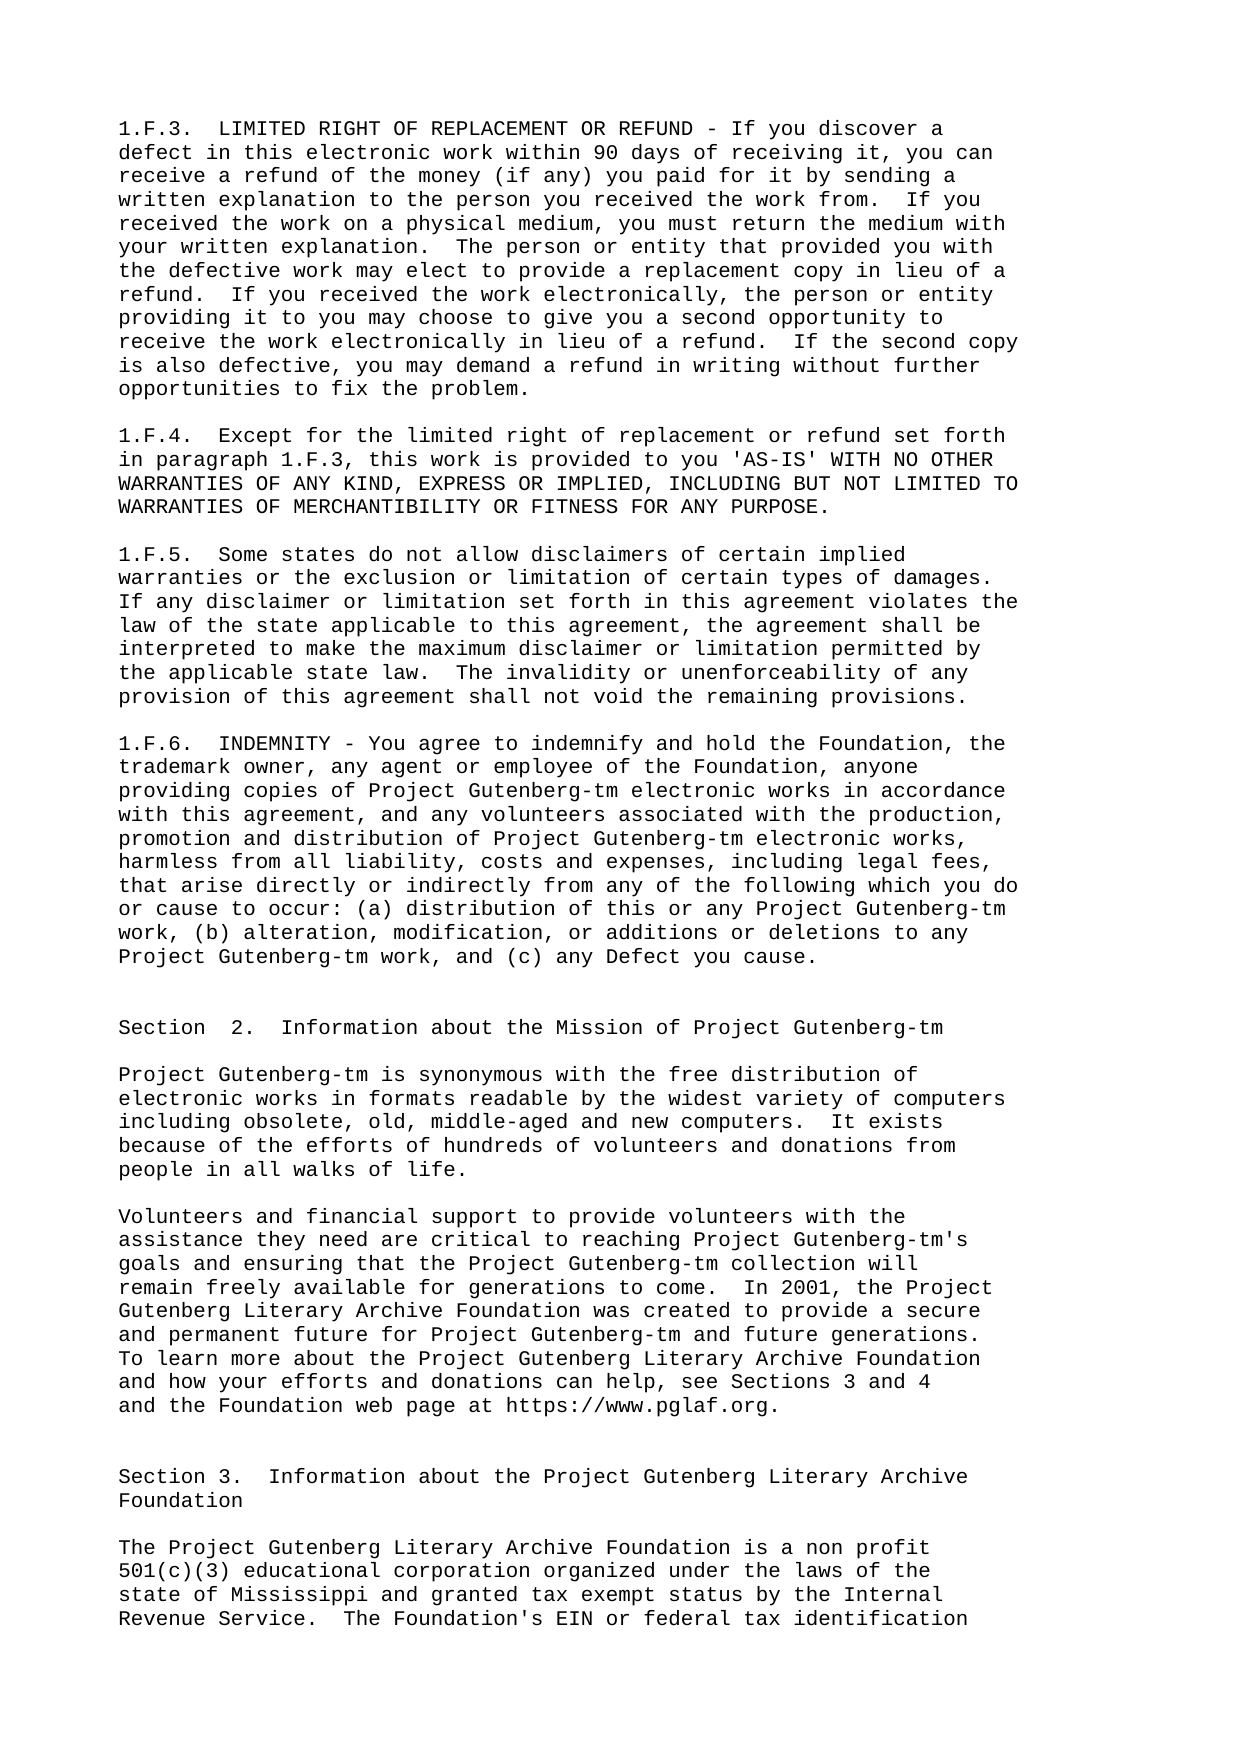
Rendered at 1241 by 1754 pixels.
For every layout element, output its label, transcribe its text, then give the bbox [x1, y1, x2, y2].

text people in all walks of life. [118, 1158, 1122, 1182]
text received the work on a physical medium, you must return the medium with [118, 213, 1122, 236]
text Project Gutenberg-tm is synonymous with the free distribution of [118, 1064, 1122, 1088]
text interpreted to make the maximum disclaimer or limitation permitted by [118, 638, 1122, 662]
text and the Foundation web page at https://www.pglaf.org. [118, 1395, 1122, 1419]
text warranties or the exclusion or limitation of certain types of damages. [118, 567, 1122, 591]
text providing it to you may choose to give you a second opportunity to [118, 307, 1122, 331]
text is also defective, you may demand a refund in writing without further [118, 354, 1122, 378]
text law of the state applicable to this agreement, the agreement shall be [118, 615, 1122, 638]
text including obsolete, old, middle-aged and new computers. It exists [118, 1111, 1122, 1135]
text Project Gutenberg-tm work, and (c) any Defect you cause. [118, 946, 1122, 969]
text the defective work may elect to provide a replacement copy in lieu of a [118, 260, 1122, 284]
text Revenue Service. The Foundation's EIN or federal tax identification [118, 1608, 1122, 1631]
text receive a refund of the money (if any) you paid for it by sending a [118, 165, 1122, 189]
text or cause to occur: (a) distribution of this or any Project Gutenberg-tm [118, 898, 1122, 922]
text 1.F.6. INDEMNITY - You agree to indemnify and hold the Foundation, the [118, 733, 1122, 757]
text WARRANTIES OF MERCHANTIBILITY OR FITNESS FOR ANY PURPOSE. [118, 496, 1122, 520]
text opportunities to fix the problem. [118, 378, 1122, 402]
text WARRANTIES OF ANY KIND, EXPRESS OR IMPLIED, INCLUDING BUT NOT LIMITED TO [118, 473, 1122, 496]
text 501(c)(3) educational corporation organized under the laws of the [118, 1561, 1122, 1584]
text defect in this electronic work within 90 days of receiving it, you can [118, 142, 1122, 165]
text To learn more about the Project Gutenberg Literary Archive Foundation [118, 1348, 1122, 1371]
text Section 2. Information about the Mission of Project Gutenberg-tm [118, 1017, 1122, 1040]
text Volunteers and financial support to provide volunteers with the [118, 1206, 1122, 1229]
text receive the work electronically in lieu of a refund. If the second copy [118, 331, 1122, 354]
text If any disclaimer or limitation set forth in this agreement violates the [118, 591, 1122, 615]
text Section 3. Information about the Project Gutenberg Literary Archive [118, 1466, 1122, 1489]
text 1.F.3. LIMITED RIGHT OF REPLACEMENT OR REFUND - If you discover a [118, 118, 1122, 142]
text with this agreement, and any volunteers associated with the production, [118, 804, 1122, 827]
text harmless from all liability, costs and expenses, including legal fees, [118, 851, 1122, 875]
text your written explanation. The person or entity that provided you with [118, 236, 1122, 260]
text The Project Gutenberg Literary Archive Foundation is a non profit [118, 1537, 1122, 1561]
text state of Mississippi and granted tax exempt status by the Internal [118, 1584, 1122, 1608]
text Gutenberg Literary Archive Foundation was created to provide a secure [118, 1300, 1122, 1324]
text and how your efforts and donations can help, see Sections 3 and 4 [118, 1371, 1122, 1395]
text remain freely available for generations to come. In 2001, the Project [118, 1277, 1122, 1300]
text providing copies of Project Gutenberg-tm electronic works in accordance [118, 780, 1122, 804]
text promotion and distribution of Project Gutenberg-tm electronic works, [118, 827, 1122, 851]
text because of the efforts of hundreds of volunteers and donations from [118, 1135, 1122, 1158]
text goals and ensuring that the Project Gutenberg-tm collection will [118, 1253, 1122, 1277]
text electronic works in formats readable by the widest variety of computers [118, 1088, 1122, 1111]
text work, (b) alteration, modification, or additions or deletions to any [118, 922, 1122, 946]
text and permanent future for Project Gutenberg-tm and future generations. [118, 1324, 1122, 1348]
text trademark owner, any agent or employee of the Foundation, anyone [118, 757, 1122, 780]
text Foundation [118, 1489, 1122, 1513]
text 1.F.4. Except for the limited right of replacement or refund set forth [118, 426, 1122, 449]
text that arise directly or indirectly from any of the following which you do [118, 875, 1122, 898]
text written explanation to the person you received the work from. If you [118, 189, 1122, 213]
text assistance they need are critical to reaching Project Gutenberg-tm's [118, 1229, 1122, 1253]
text in paragraph 1.F.3, this work is provided to you 'AS-IS' WITH NO OTHER [118, 449, 1122, 473]
text 1.F.5. Some states do not allow disclaimers of certain implied [118, 544, 1122, 567]
text provision of this agreement shall not void the remaining provisions. [118, 686, 1122, 709]
text refund. If you received the work electronically, the person or entity [118, 284, 1122, 307]
text the applicable state law. The invalidity or unenforceability of any [118, 662, 1122, 686]
